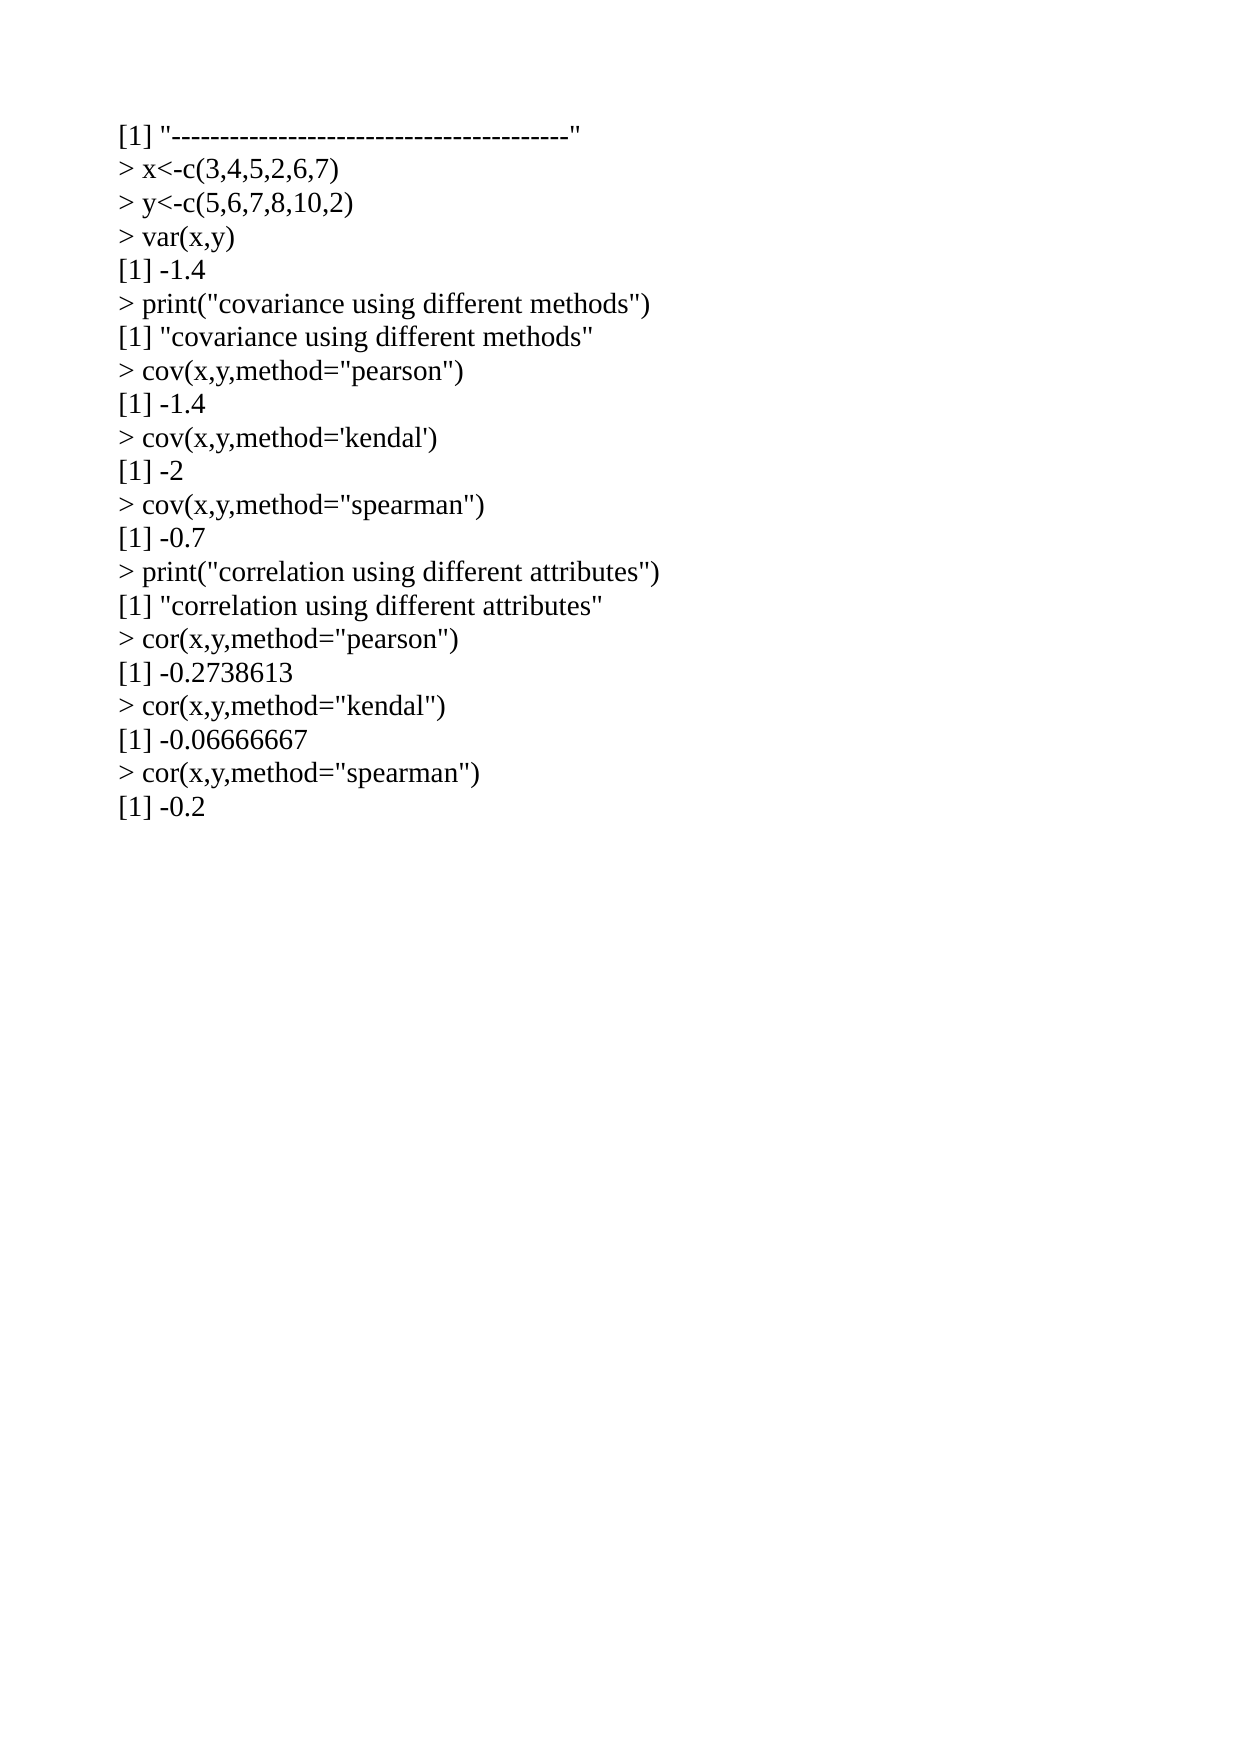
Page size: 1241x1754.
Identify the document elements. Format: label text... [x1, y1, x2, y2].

text > cor(x,y,method="spearman") [118, 755, 1122, 789]
text [1] -2 [118, 453, 1122, 487]
text > cor(x,y,method="pearson") [118, 621, 1122, 655]
text [1] -0.7 [118, 521, 1122, 554]
text > print("covariance using different methods") [118, 286, 1122, 319]
text [1] -0.06666667 [118, 722, 1122, 755]
text [1] -0.2738613 [118, 655, 1122, 688]
text > y<-c(5,6,7,8,10,2) [118, 185, 1122, 219]
text > cor(x,y,method="kendal") [118, 688, 1122, 722]
text [1] "correlation using different attributes" [118, 588, 1122, 621]
text > cov(x,y,method='kendal') [118, 420, 1122, 453]
text > cov(x,y,method="spearman") [118, 487, 1122, 521]
text > x<-c(3,4,5,2,6,7) [118, 152, 1122, 185]
text > var(x,y) [118, 219, 1122, 252]
text [1] -1.4 [118, 252, 1122, 286]
text > cov(x,y,method="pearson") [118, 353, 1122, 386]
text [1] "-----------------------------------------" [118, 118, 1122, 152]
text [1] -0.2 [118, 789, 1122, 822]
text [1] -1.4 [118, 386, 1122, 420]
text > print("correlation using different attributes") [118, 554, 1122, 588]
text [1] "covariance using different methods" [118, 319, 1122, 353]
